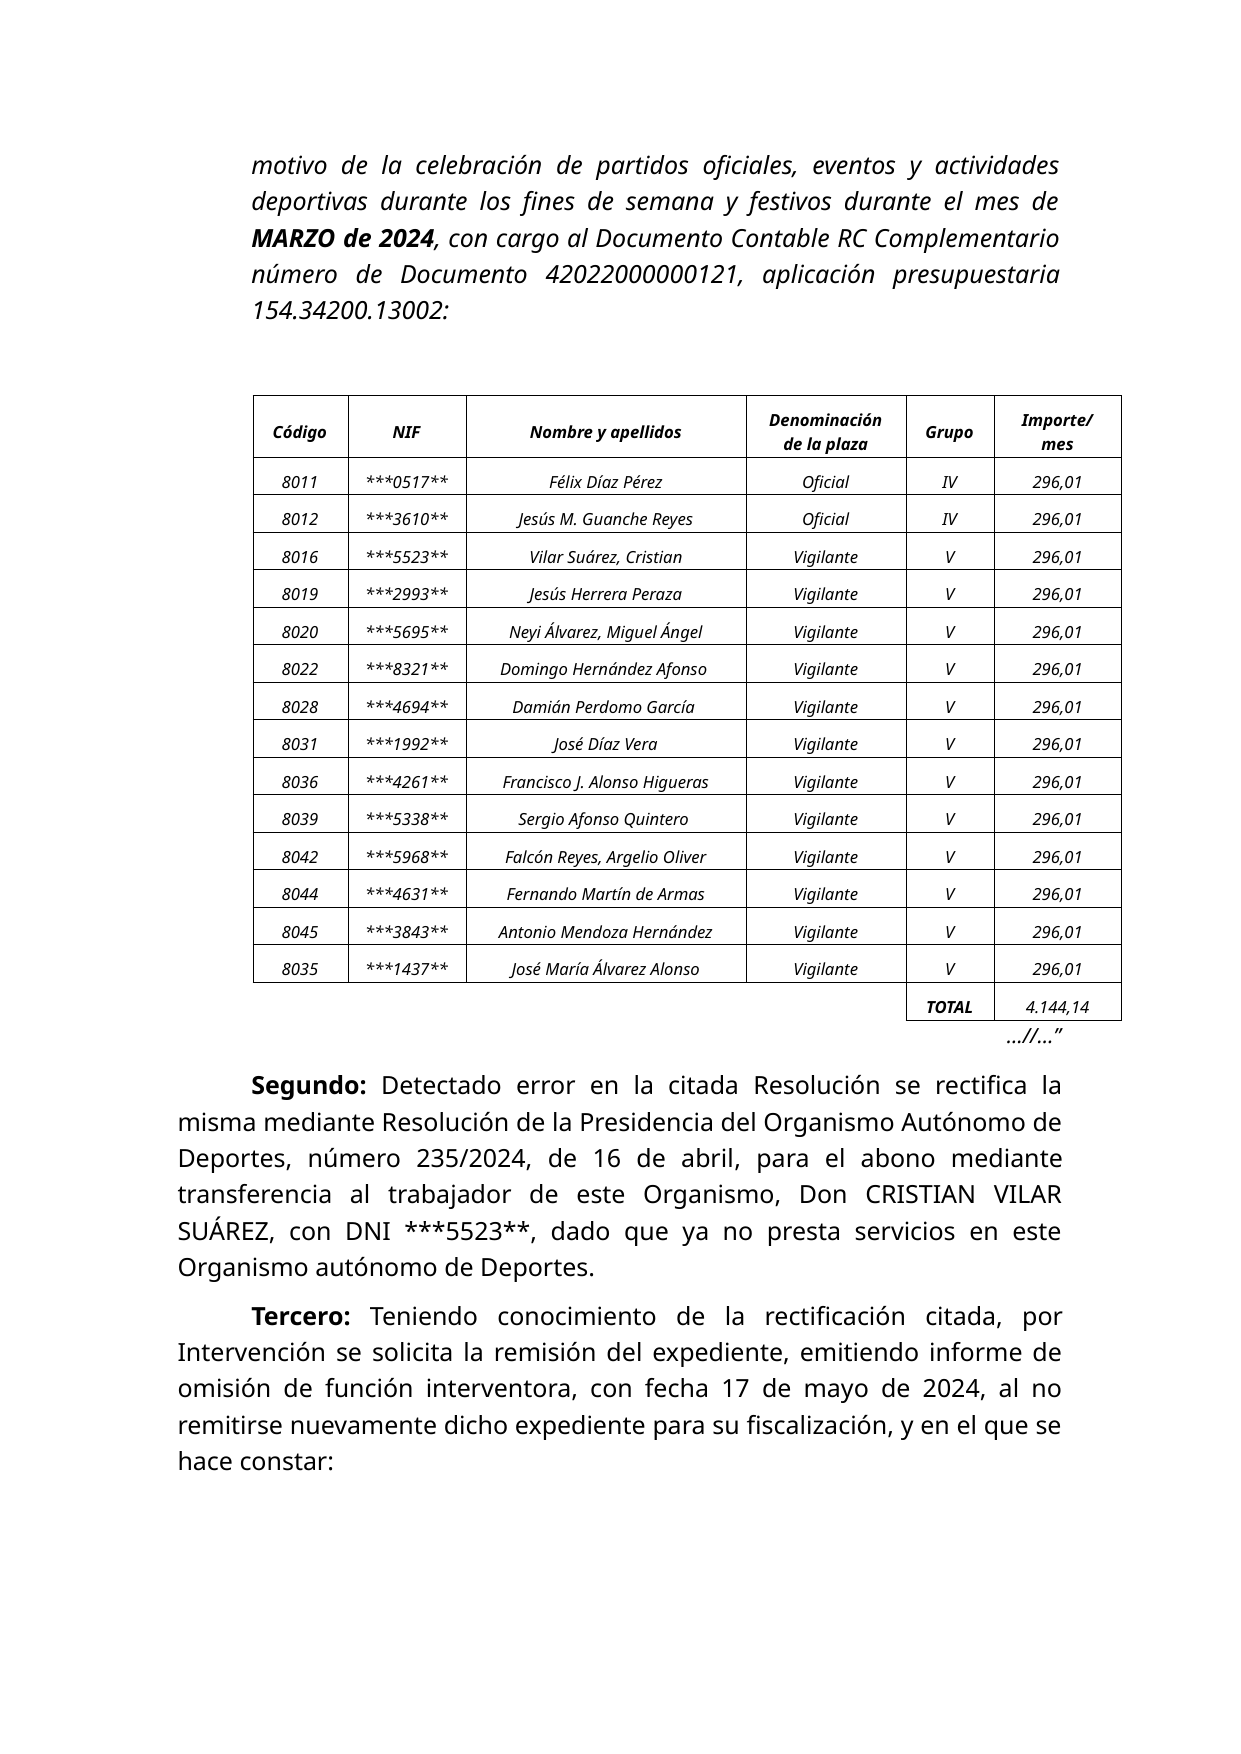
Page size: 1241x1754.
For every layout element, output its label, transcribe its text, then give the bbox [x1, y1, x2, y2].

table_cell Vigilante [747, 795, 906, 832]
table_cell TOTAL [907, 983, 994, 1020]
table_cell Damián Perdomo García [467, 683, 746, 719]
table_cell 8022 [254, 645, 348, 682]
table_cell Vigilante [747, 945, 906, 982]
table_cell Vigilante [747, 570, 906, 607]
table_cell ***2993** [349, 570, 466, 607]
table_cell 8031 [254, 720, 348, 757]
table_cell ***5968** [349, 833, 466, 869]
table_cell 8036 [254, 758, 348, 794]
table_cell 8012 [254, 495, 348, 532]
table_header Grupo [907, 396, 994, 457]
table_cell 8045 [254, 908, 348, 944]
table_cell Francisco J. Alonso Higueras [467, 758, 746, 794]
table_cell V [907, 645, 994, 682]
table_cell Vigilante [747, 645, 906, 682]
table_cell 8020 [254, 608, 348, 644]
table_cell 296,01 [995, 458, 1121, 494]
table_cell Falcón Reyes, Argelio Oliver [467, 833, 746, 869]
table_cell Vigilante [747, 758, 906, 794]
table_header Denominación de la plaza [747, 396, 906, 457]
table_cell 8035 [254, 945, 348, 982]
text …//…” [177, 1021, 1063, 1049]
table_cell ***1437** [349, 945, 466, 982]
table_cell Antonio Mendoza Hernández [467, 908, 746, 944]
table_cell 296,01 [995, 683, 1121, 719]
table_cell Félix Díaz Pérez [467, 458, 746, 494]
table_cell 8019 [254, 570, 348, 607]
table_cell 296,01 [995, 908, 1121, 944]
table_cell ***5523** [349, 533, 466, 569]
table_cell Vigilante [747, 833, 906, 869]
table_cell V [907, 683, 994, 719]
table_cell V [907, 870, 994, 907]
table_cell 8044 [254, 870, 348, 907]
table_cell Vigilante [747, 870, 906, 907]
table_cell Vilar Suárez, Cristian [467, 533, 746, 569]
table_cell 296,01 [995, 570, 1121, 607]
table_cell Vigilante [747, 683, 906, 719]
table_cell Vigilante [747, 533, 906, 569]
table_cell V [907, 608, 994, 644]
table_cell 296,01 [995, 870, 1121, 907]
table_cell Domingo Hernández Afonso [467, 645, 746, 682]
table_cell V [907, 795, 994, 832]
table_cell 8011 [254, 458, 348, 494]
table_cell ***5695** [349, 608, 466, 644]
table_cell V [907, 533, 994, 569]
table_cell Neyi Álvarez, Miguel Ángel [467, 608, 746, 644]
table_cell 296,01 [995, 945, 1121, 982]
table_cell Oficial [747, 458, 906, 494]
table_cell 296,01 [995, 795, 1121, 832]
table_cell ***4694** [349, 683, 466, 719]
text Tercero: Teniendo conocimiento de la rectificación citada, por Intervención se solicita la remisión del expediente, emitiendo informe de omisión de función interventora, con fecha 17 de mayo de 2024, al no remitirse nuevamente dicho expediente para su fiscalización, y en el que se hace constar: [177, 1298, 1063, 1478]
table_cell 296,01 [995, 533, 1121, 569]
table_cell V [907, 720, 994, 757]
table_cell Oficial [747, 495, 906, 532]
table_cell ***5338** [349, 795, 466, 832]
table_cell 8039 [254, 795, 348, 832]
table_cell ***3610** [349, 495, 466, 532]
table_cell Vigilante [747, 908, 906, 944]
table_cell 8042 [254, 833, 348, 869]
table_cell 296,01 [995, 495, 1121, 532]
table_cell Sergio Afonso Quintero [467, 795, 746, 832]
table_cell ***4261** [349, 758, 466, 794]
table_cell 296,01 [995, 758, 1121, 794]
table_cell 4.144,14 [995, 983, 1121, 1020]
table_cell Fernando Martín de Armas [467, 870, 746, 907]
text motivo de la celebración de partidos oficiales, eventos y actividades deportivas durante los fines de semana y festivos durante el mes de MARZO de 2024, con cargo al Documento Contable RC Complementario número de Documento 42022000000121, aplicación presupuestaria 154.34200.13002: [251, 148, 1063, 327]
table_cell ***1992** [349, 720, 466, 757]
table_cell V [907, 833, 994, 869]
table_cell 296,01 [995, 720, 1121, 757]
table_cell ***3843** [349, 908, 466, 944]
table_cell 296,01 [995, 645, 1121, 682]
table_cell 8016 [254, 533, 348, 569]
table_header NIF [349, 396, 466, 457]
table_header Código [254, 396, 348, 457]
table_cell 8028 [254, 683, 348, 719]
table_cell 296,01 [995, 608, 1121, 644]
table_cell IV [907, 458, 994, 494]
table_cell Jesús Herrera Peraza [467, 570, 746, 607]
table_cell Vigilante [747, 720, 906, 757]
table_cell ***0517** [349, 458, 466, 494]
table_cell Vigilante [747, 608, 906, 644]
table_cell ***8321** [349, 645, 466, 682]
table_cell 296,01 [995, 833, 1121, 869]
table_cell V [907, 945, 994, 982]
table_cell Jesús M. Guanche Reyes [467, 495, 746, 532]
text Segundo: Detectado error en la citada Resolución se rectifica la misma mediante Resolución de la Presidencia del Organismo Autónomo de Deportes, número 235/2024, de 16 de abril, para el abono mediante transferencia al trabajador de este Organismo, Don CRISTIAN VILAR SUÁREZ, con DNI ***5523**, dado que ya no presta servicios en este Organismo autónomo de Deportes. [177, 1068, 1063, 1284]
table_cell V [907, 908, 994, 944]
table_cell V [907, 758, 994, 794]
table_header Nombre y apellidos [467, 396, 746, 457]
table_cell ***4631** [349, 870, 466, 907]
table_cell V [907, 570, 994, 607]
table_cell José Díaz Vera [467, 720, 746, 757]
table_cell José María Álvarez Alonso [467, 945, 746, 982]
table_cell IV [907, 495, 994, 532]
table_cell [253, 983, 906, 1020]
table_header Importe/mes [995, 396, 1121, 457]
